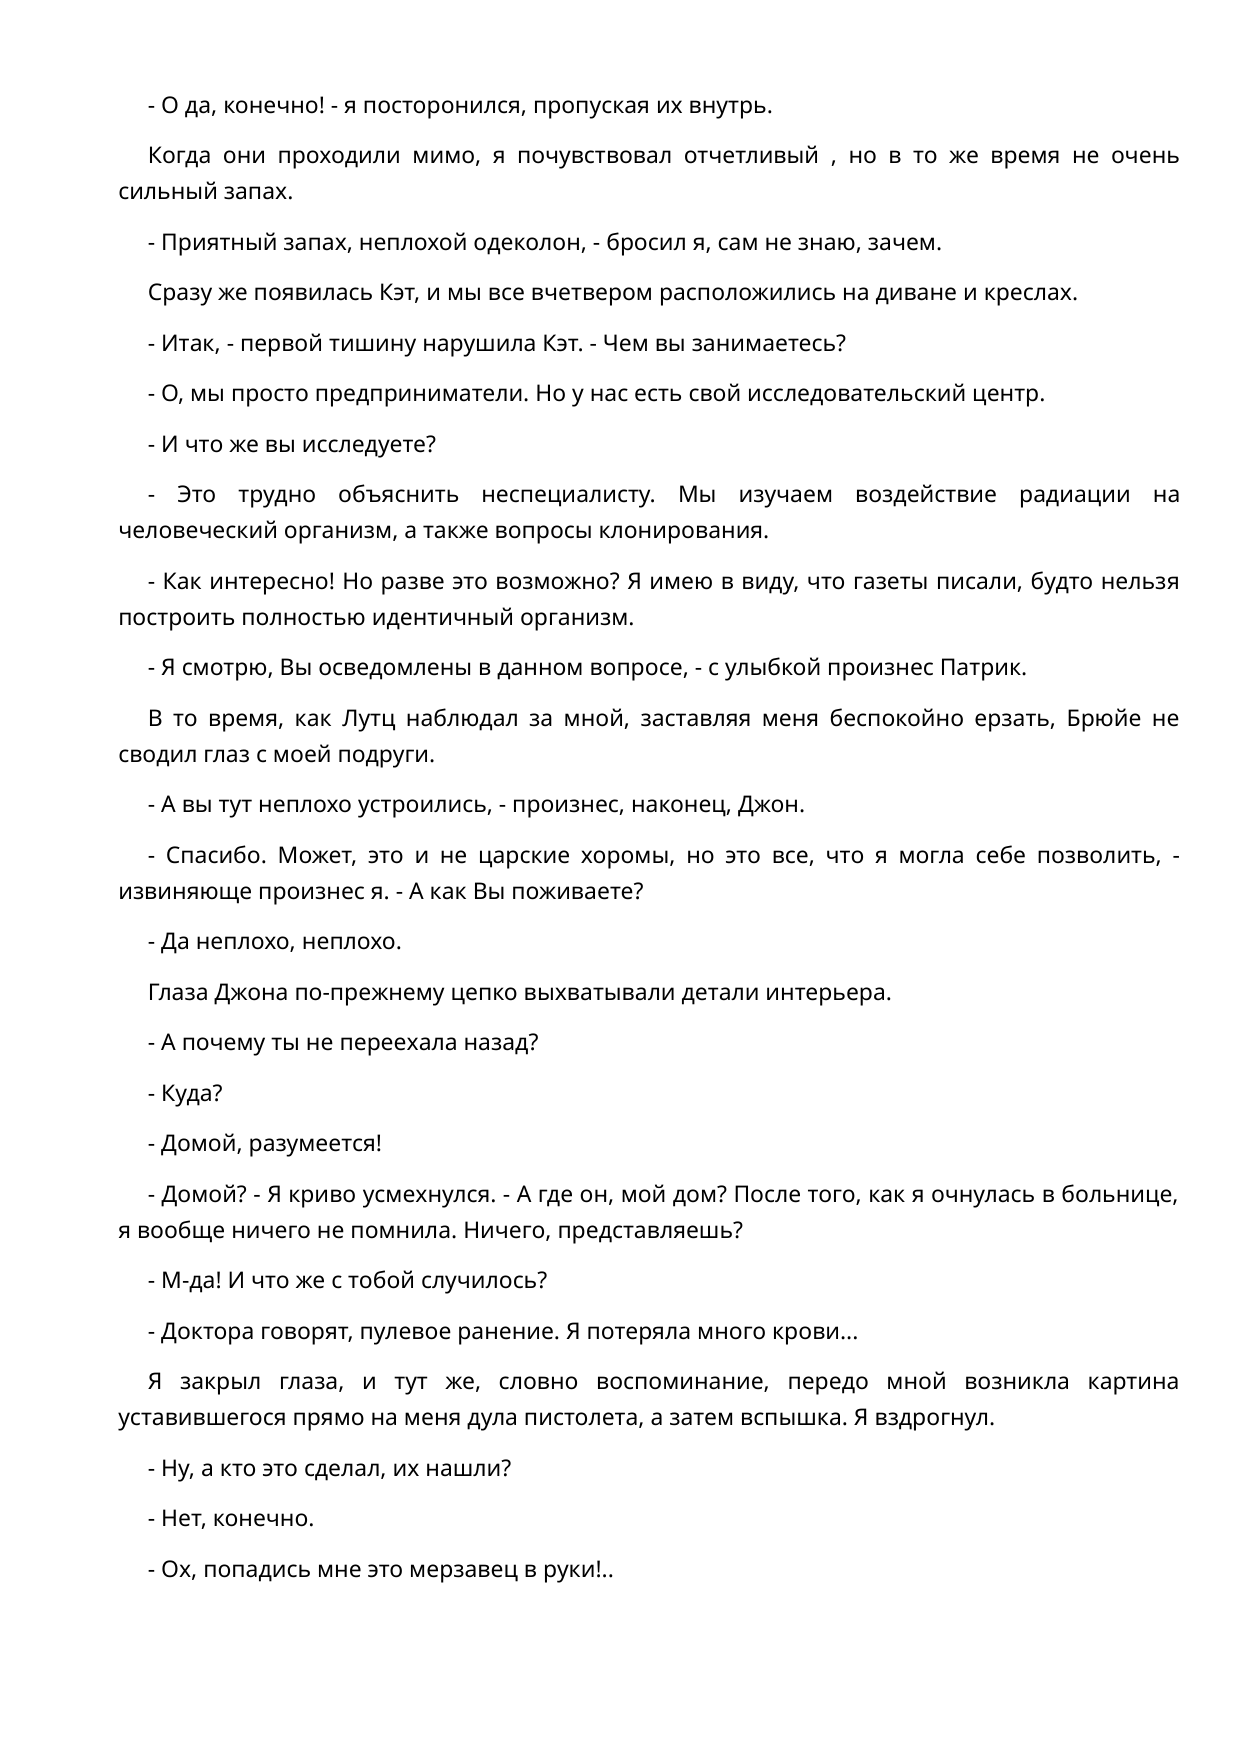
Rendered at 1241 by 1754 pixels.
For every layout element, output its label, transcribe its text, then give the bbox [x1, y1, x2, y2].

text - Нет, конечно. [118, 1502, 1181, 1533]
text - Ну, а кто это сделал, их нашли? [118, 1452, 1181, 1483]
text - О, мы просто предприниматели. Но у нас есть свой исследовательский центр. [118, 377, 1181, 408]
text - А почему ты не переехала назад? [118, 1026, 1181, 1057]
text - Да неплохо, неплохо. [118, 925, 1181, 956]
text - Я смотрю, Вы осведомлены в данном вопросе, - с улыбкой произнес Патрик. [118, 651, 1181, 682]
text - О да, конечно! - я посторонился, пропуская их внутрь. [118, 89, 1181, 120]
text - Это трудно объяснить неспециалисту. Мы изучаем воздействие радиации на человеческий организм, а также вопросы клонирования. [118, 478, 1181, 545]
text - Спасибо. Может, это и не царские хоромы, но это все, что я могла себе позволить, - извиняюще произнес я. - А как Вы поживаете? [118, 839, 1181, 906]
text - Итак, - первой тишину нарушила Кэт. - Чем вы занимаетесь? [118, 327, 1181, 358]
text Сразу же появилась Кэт, и мы все вчетвером расположились на диване и креслах. [118, 276, 1181, 307]
text - А вы тут неплохо устроились, - произнес, наконец, Джон. [118, 788, 1181, 819]
text - Домой, разумеется! [118, 1127, 1181, 1158]
text Я закрыл глаза, и тут же, словно воспоминание, передо мной возникла картина уставившегося прямо на меня дула пистолета, а затем вспышка. Я вздрогнул. [118, 1365, 1181, 1432]
text - Как интересно! Но разве это возможно? Я имею в виду, что газеты писали, будто нельзя построить полностью идентичный организм. [118, 565, 1181, 632]
text - Домой? - Я криво усмехнулся. - А где он, мой дом? После того, как я очнулась в больнице, я вообще ничего не помнила. Ничего, представляешь? [118, 1178, 1181, 1245]
text - Ох, попадись мне это мерзавец в руки!.. [118, 1553, 1181, 1584]
text Когда они проходили мимо, я почувствовал отчетливый , но в то же время не очень сильный запах. [118, 139, 1181, 206]
text - И что же вы исследуете? [118, 428, 1181, 459]
text - Куда? [118, 1077, 1181, 1108]
text В то время, как Лутц наблюдал за мной, заставляя меня беспокойно ерзать, Брюйе не сводил глаз с моей подруги. [118, 702, 1181, 769]
text - Приятный запах, неплохой одеколон, - бросил я, сам не знаю, зачем. [118, 226, 1181, 257]
text - М-да! И что же с тобой случилось? [118, 1264, 1181, 1295]
text - Доктора говорят, пулевое ранение. Я потеряла много крови... [118, 1315, 1181, 1346]
text Глаза Джона по-прежнему цепко выхватывали детали интерьера. [118, 976, 1181, 1007]
